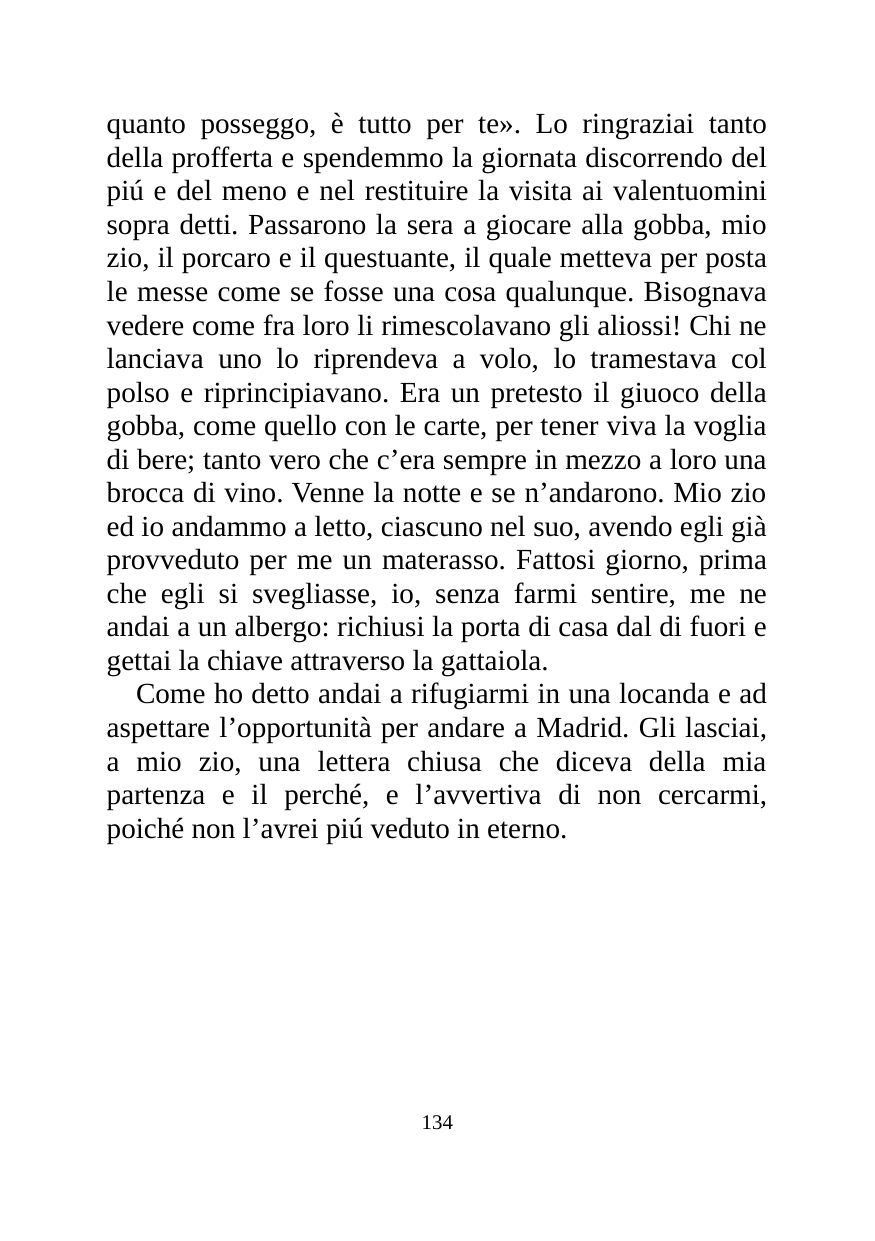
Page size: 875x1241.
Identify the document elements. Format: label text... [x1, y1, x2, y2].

text Come ho detto andai a rifugiarmi in una locanda e ad aspettare l’opportunità per andare a Madrid. Gli lasciai, a mio zio, una lettera chiusa che diceva della mia partenza e il perché, e l’avvertiva di non cercarmi, poiché non l’avrei piú veduto in eterno. [106, 677, 768, 844]
text quanto posseggo, è tutto per te». Lo ringraziai tanto della profferta e spendemmo la giornata discorrendo del piú e del meno e nel restituire la visita ai valentuomini sopra detti. Passarono la sera a giocare alla gobba, mio zio, il porcaro e il questuante, il quale metteva per posta le messe come se fosse una cosa qualunque. Bisognava vedere come fra loro li rimescolavano gli aliossi! Chi ne lanciava uno lo riprendeva a volo, lo tramestava col polso e riprincipiavano. Era un pretesto il giuoco della gobba, come quello con le carte, per tener viva la voglia di bere; tanto vero che c’era sempre in mezzo a loro una brocca di vino. Venne la notte e se n’andarono. Mio zio ed io andammo a letto, ciascuno nel suo, avendo egli già provveduto per me un materasso. Fattosi giorno, prima che egli si svegliasse, io, senza farmi sentire, me ne andai a un albergo: richiusi la porta di casa dal di fuori e gettai la chiave attraverso la gattaiola. [106, 106, 768, 677]
